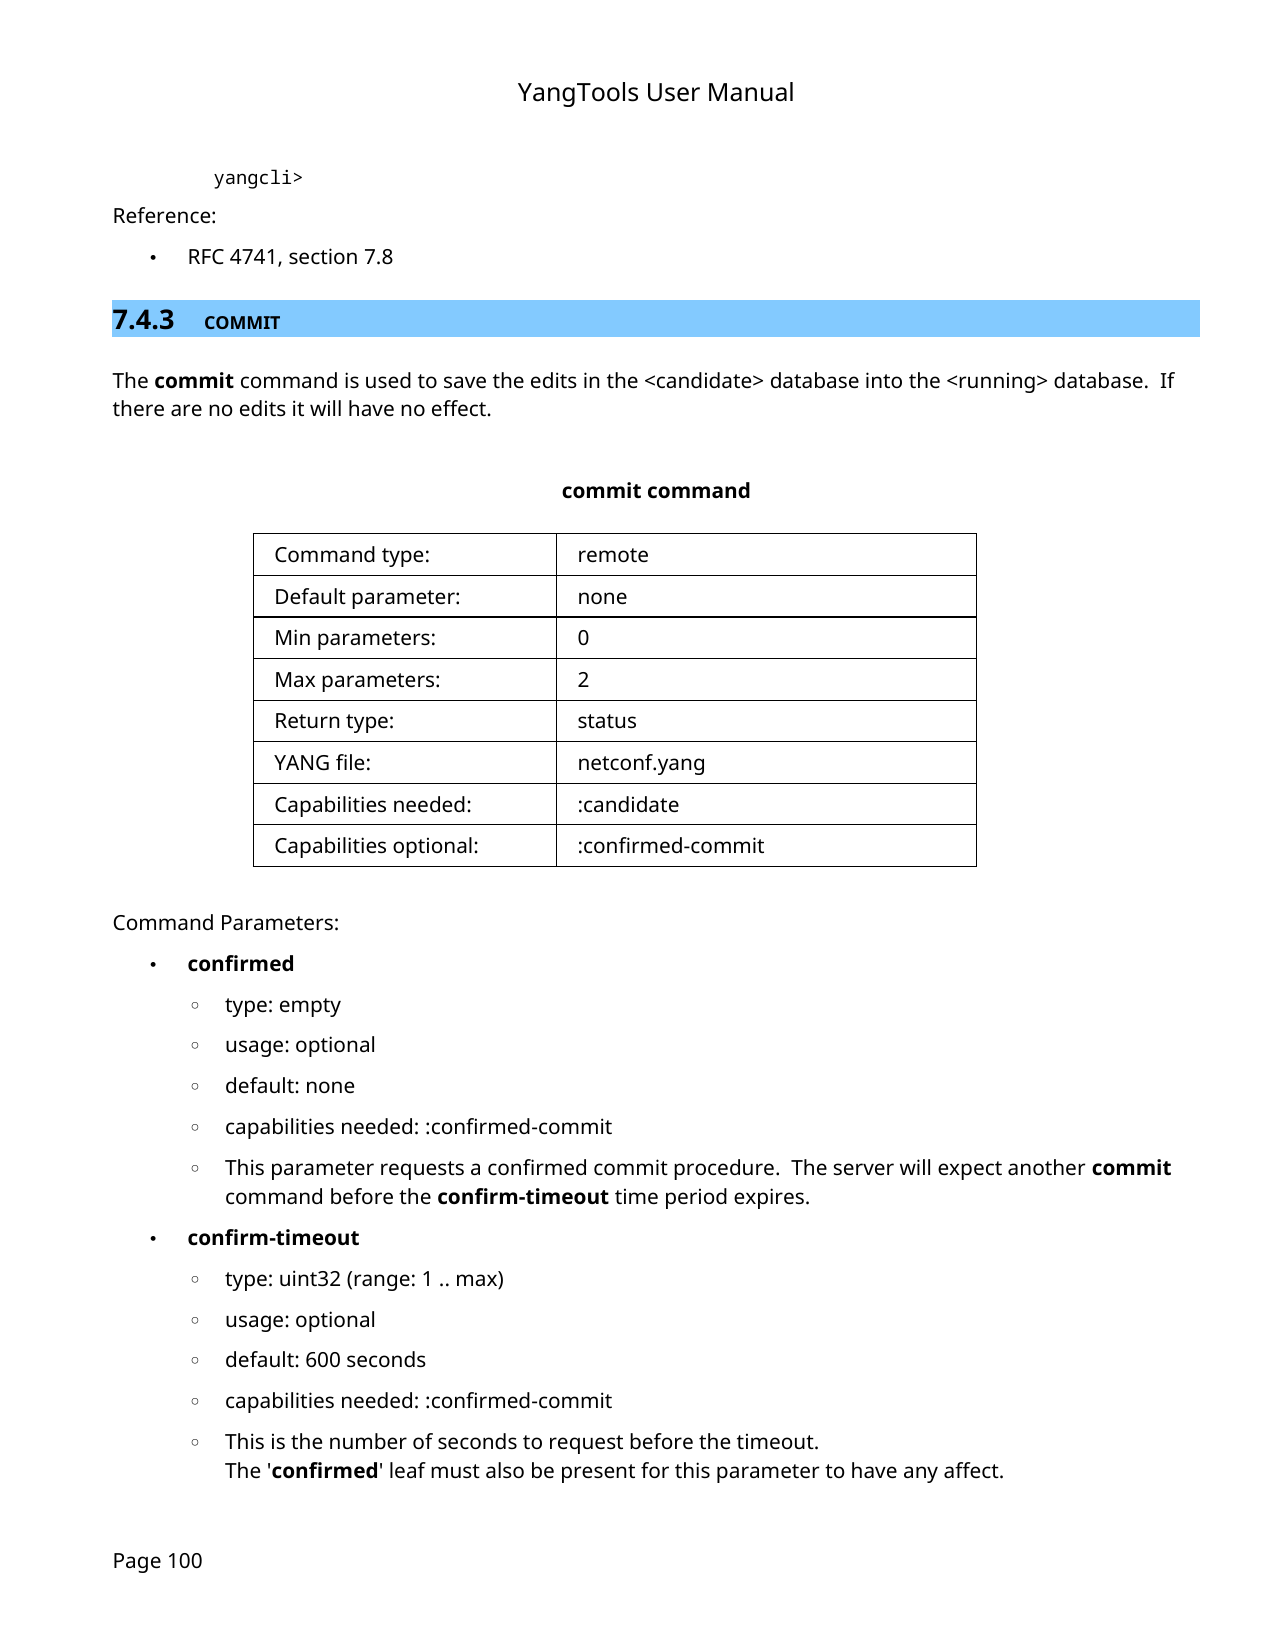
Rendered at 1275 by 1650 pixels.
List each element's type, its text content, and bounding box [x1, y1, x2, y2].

table_cell Max parameters: [254, 659, 556, 699]
table_header remote [557, 534, 976, 575]
table_cell :candidate [557, 784, 976, 824]
table_header Command type: [254, 534, 556, 575]
list usage: optional [187, 1031, 1200, 1059]
text yangcli> [139, 138, 1200, 189]
table_cell :confirmed-commit [557, 825, 976, 866]
table_cell 0 [557, 618, 976, 658]
table_cell 2 [557, 659, 976, 699]
table_cell Default parameter: [254, 576, 556, 616]
table_cell Capabilities optional: [254, 825, 556, 866]
list This is the number of seconds to request before the timeout. The 'confirmed' leaf must also be present for this parameter to have any affect. [187, 1427, 1200, 1484]
table_cell Capabilities needed: [254, 784, 556, 824]
list confirmed [150, 949, 1200, 977]
subtitle commit [112, 300, 1200, 337]
text Command Parameters: [112, 908, 1200, 936]
list type: uint32 (range: 1 .. max) [187, 1264, 1200, 1292]
list usage: optional [187, 1305, 1200, 1333]
text The commit command is used to save the edits in the <candidate> database into the <running> database. If there are no edits it will have no effect. [112, 366, 1200, 423]
list capabilities needed: :confirmed-commit [187, 1112, 1200, 1141]
table_cell YANG file: [254, 742, 556, 783]
list capabilities needed: :confirmed-commit [187, 1387, 1200, 1415]
list confirm-timeout [150, 1223, 1200, 1251]
text Reference: [112, 202, 1200, 230]
table_cell Return type: [254, 701, 556, 741]
list default: none [187, 1072, 1200, 1100]
list type: empty [187, 990, 1200, 1018]
table_cell none [557, 576, 976, 616]
table_cell status [557, 701, 976, 741]
list This parameter requests a confirmed commit procedure. The server will expect another commit command before the confirm-timeout time period expires. [187, 1153, 1200, 1210]
table_cell netconf.yang [557, 742, 976, 783]
table_cell Min parameters: [254, 618, 556, 658]
list default: 600 seconds [187, 1346, 1200, 1374]
subtitle commit command [127, 476, 1185, 505]
list RFC 4741, section 7.8 [150, 242, 1200, 271]
